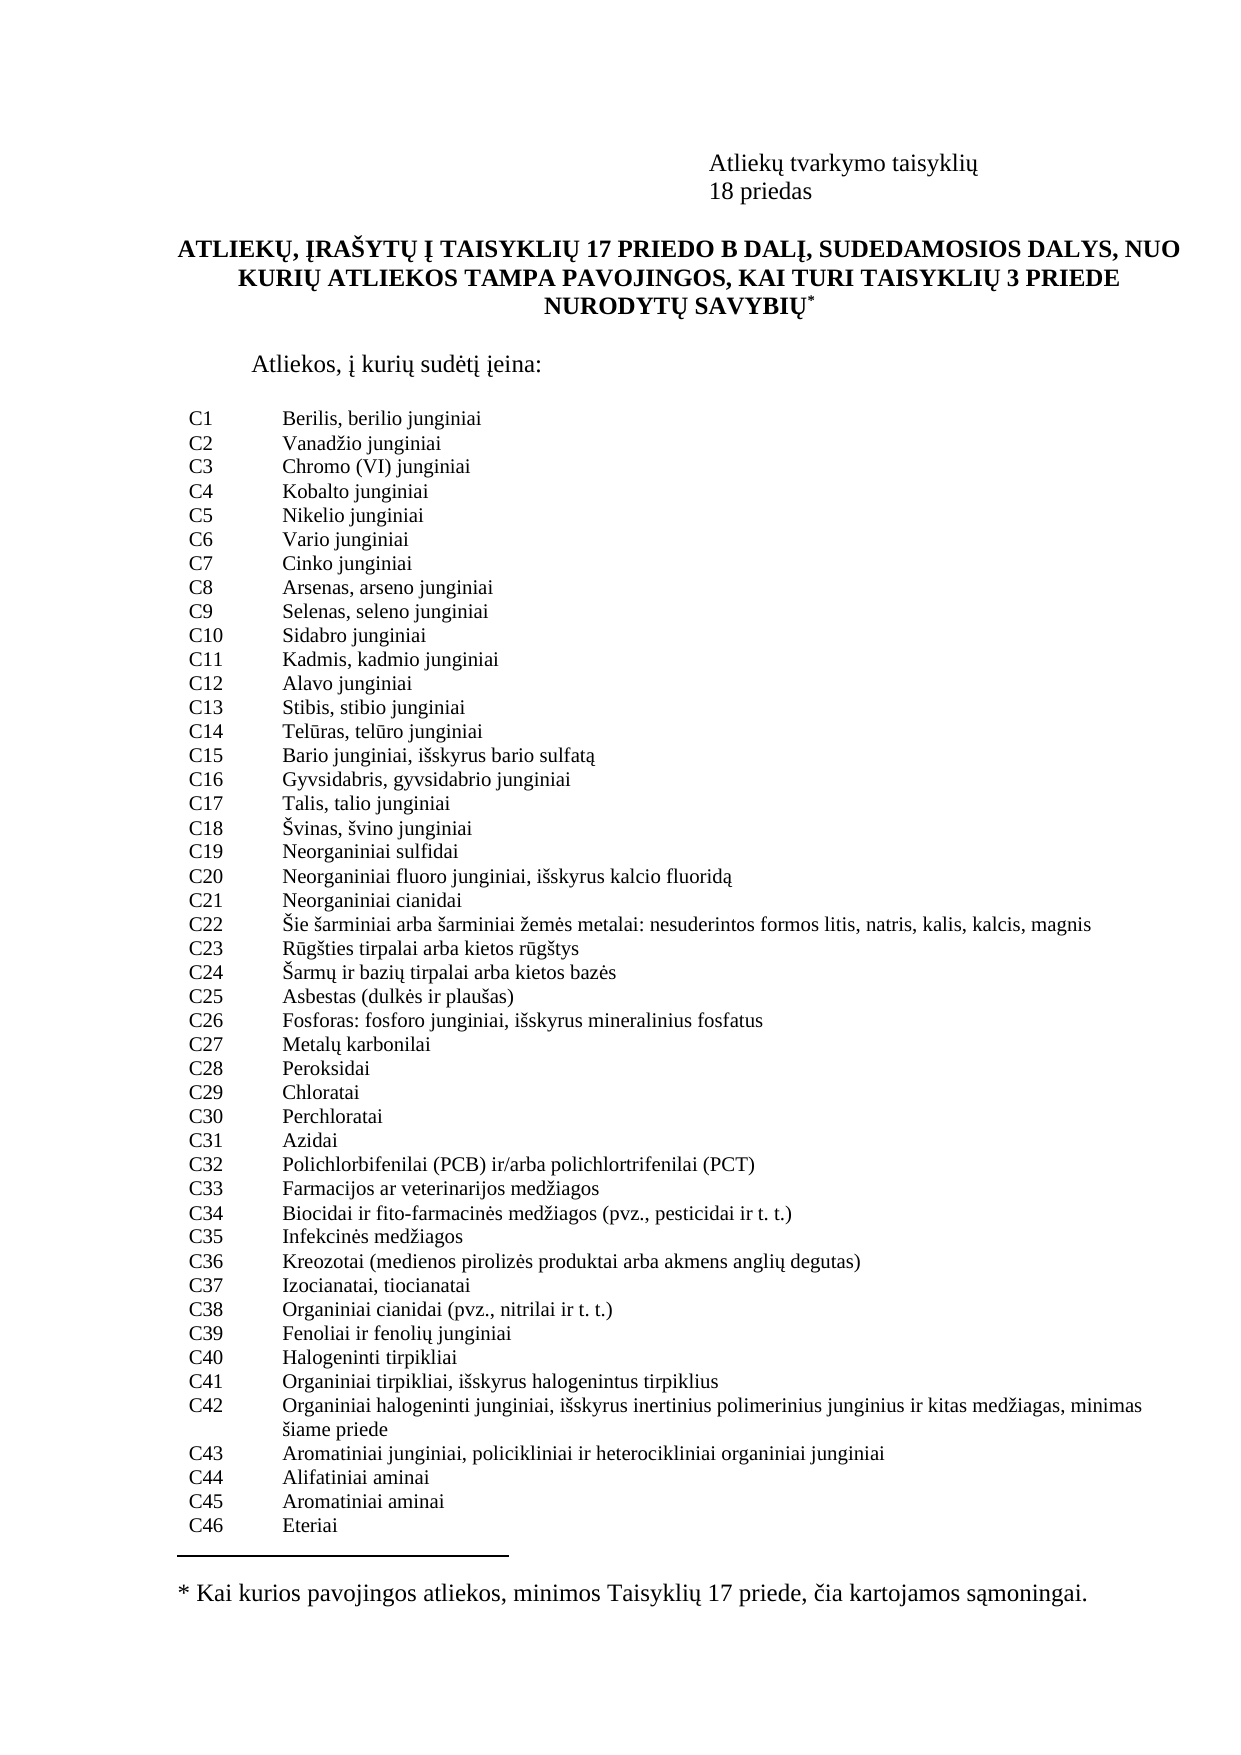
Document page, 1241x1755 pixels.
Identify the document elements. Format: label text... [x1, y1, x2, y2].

table_cell C4 [177, 479, 271, 503]
table_cell C8 [177, 575, 271, 599]
table_cell Asbestas (dulkės ir plaušas) [271, 984, 1181, 1008]
table_cell Metalų karbonilai [271, 1032, 1181, 1056]
table_cell C13 [177, 695, 271, 719]
table_cell Eteriai [271, 1513, 1181, 1537]
table_cell Švinas, švino junginiai [271, 815, 1181, 839]
table_cell C10 [177, 623, 271, 647]
table_cell Peroksidai [271, 1056, 1181, 1080]
table_cell Kobalto junginiai [271, 479, 1181, 503]
table_cell C12 [177, 671, 271, 695]
table_cell C26 [177, 1008, 271, 1032]
table_cell Perchloratai [271, 1104, 1181, 1128]
table_cell Neorganiniai sulfidai [271, 840, 1181, 863]
table_header Berilis, berilio junginiai [271, 406, 1181, 430]
table_cell C39 [177, 1321, 271, 1345]
text 18 priedas [177, 176, 1181, 205]
table_cell C43 [177, 1441, 271, 1465]
table_cell C9 [177, 599, 271, 623]
table_cell Šarmų ir bazių tirpalai arba kietos bazės [271, 960, 1181, 984]
table_cell Talis, talio junginiai [271, 791, 1181, 815]
table_cell Chloratai [271, 1080, 1181, 1104]
table_cell C40 [177, 1345, 271, 1369]
table_cell Farmacijos ar veterinarijos medžiagos [271, 1176, 1181, 1200]
table_cell C28 [177, 1056, 271, 1080]
table_cell Telūras, telūro junginiai [271, 719, 1181, 743]
table_cell C35 [177, 1225, 271, 1248]
table_cell C45 [177, 1489, 271, 1513]
table_cell Stibis, stibio junginiai [271, 695, 1181, 719]
table_cell Fosforas: fosforo junginiai, išskyrus mineralinius fosfatus [271, 1008, 1181, 1032]
table_cell C36 [177, 1249, 271, 1273]
table_cell C23 [177, 936, 271, 960]
table_header C1 [177, 406, 271, 430]
table_cell C44 [177, 1465, 271, 1489]
table_cell C14 [177, 719, 271, 743]
table_cell C2 [177, 430, 271, 454]
table_cell Alifatiniai aminai [271, 1465, 1181, 1489]
table_cell Neorganiniai cianidai [271, 888, 1181, 912]
table_cell C25 [177, 984, 271, 1008]
table_cell C21 [177, 888, 271, 912]
table_cell Biocidai ir fito-farmacinės medžiagos (pvz., pesticidai ir t. t.) [271, 1200, 1181, 1224]
table_cell C7 [177, 551, 271, 575]
table_cell C41 [177, 1369, 271, 1393]
table_cell C5 [177, 503, 271, 527]
table_cell C15 [177, 743, 271, 767]
table_cell Neorganiniai fluoro junginiai, išskyrus kalcio fluoridą [271, 864, 1181, 888]
table_cell Vanadžio junginiai [271, 430, 1181, 454]
table_cell C29 [177, 1080, 271, 1104]
table_cell Aromatiniai junginiai, policikliniai ir heterocikliniai organiniai junginiai [271, 1441, 1181, 1465]
table_cell Sidabro junginiai [271, 623, 1181, 647]
table_cell Izocianatai, tiocianatai [271, 1273, 1181, 1297]
text Atliekos, į kurių sudėtį įeina: [177, 349, 1181, 378]
table_cell C17 [177, 791, 271, 815]
table_cell C32 [177, 1152, 271, 1176]
table_cell Nikelio junginiai [271, 503, 1181, 527]
table_cell C30 [177, 1104, 271, 1128]
table_cell Organiniai halogeninti junginiai, išskyrus inertinius polimerinius junginius ir kitas medžiagas, minimas šiame priede [271, 1393, 1181, 1441]
text Kai kurios pavojingos atliekos, minimos Taisyklių 17 priede, čia kartojamos sąmoningai. [177, 1556, 1181, 1606]
table_cell C27 [177, 1032, 271, 1056]
table_cell Chromo (VI) junginiai [271, 455, 1181, 478]
table_cell C11 [177, 647, 271, 671]
table_cell C24 [177, 960, 271, 984]
text ATLIEKŲ, ĮRAŠYTŲ Į TAISYKLIŲ 17 PRIEDO B DALĮ, SUDEDAMOSIOS DALYS, NUO KURIŲ ATLIEKOS TAMPA PAVOJINGOS, KAI TURI TAISYKLIŲ 3 PRIEDE NURODYTŲ SAVYBIŲ [177, 234, 1181, 320]
table_cell Vario junginiai [271, 527, 1181, 551]
table_cell C22 [177, 912, 271, 936]
table_cell C33 [177, 1176, 271, 1200]
table_cell Kreozotai (medienos pirolizės produktai arba akmens anglių degutas) [271, 1249, 1181, 1273]
table_cell C20 [177, 864, 271, 888]
table_cell C16 [177, 767, 271, 791]
table_cell Azidai [271, 1128, 1181, 1152]
table_cell C38 [177, 1297, 271, 1321]
table_cell Organiniai tirpikliai, išskyrus halogenintus tirpiklius [271, 1369, 1181, 1393]
table_cell Bario junginiai, išskyrus bario sulfatą [271, 743, 1181, 767]
table_cell Kadmis, kadmio junginiai [271, 647, 1181, 671]
table_cell C18 [177, 815, 271, 839]
table_cell Aromatiniai aminai [271, 1489, 1181, 1513]
table_cell C19 [177, 840, 271, 863]
table_cell Infekcinės medžiagos [271, 1225, 1181, 1248]
table_cell C6 [177, 527, 271, 551]
table_cell C34 [177, 1200, 271, 1224]
table_cell Organiniai cianidai (pvz., nitrilai ir t. t.) [271, 1297, 1181, 1321]
table_cell Selenas, seleno junginiai [271, 599, 1181, 623]
table_cell C37 [177, 1273, 271, 1297]
table_cell Gyvsidabris, gyvsidabrio junginiai [271, 767, 1181, 791]
table_cell Arsenas, arseno junginiai [271, 575, 1181, 599]
table_cell C31 [177, 1128, 271, 1152]
table_cell Fenoliai ir fenolių junginiai [271, 1321, 1181, 1345]
table_cell Halogeninti tirpikliai [271, 1345, 1181, 1369]
table_cell Polichlorbifenilai (PCB) ir/arba polichlortrifenilai (PCT) [271, 1152, 1181, 1176]
table_cell C42 [177, 1393, 271, 1441]
text Atliekų tvarkymo taisyklių [177, 148, 1181, 176]
table_cell Rūgšties tirpalai arba kietos rūgštys [271, 936, 1181, 960]
table_cell C46 [177, 1513, 271, 1537]
table_cell Šie šarminiai arba šarminiai žemės metalai: nesuderintos formos litis, natris, kalis, kalcis, magnis [271, 912, 1181, 936]
table_cell C3 [177, 455, 271, 478]
table_cell Cinko junginiai [271, 551, 1181, 575]
table_cell Alavo junginiai [271, 671, 1181, 695]
